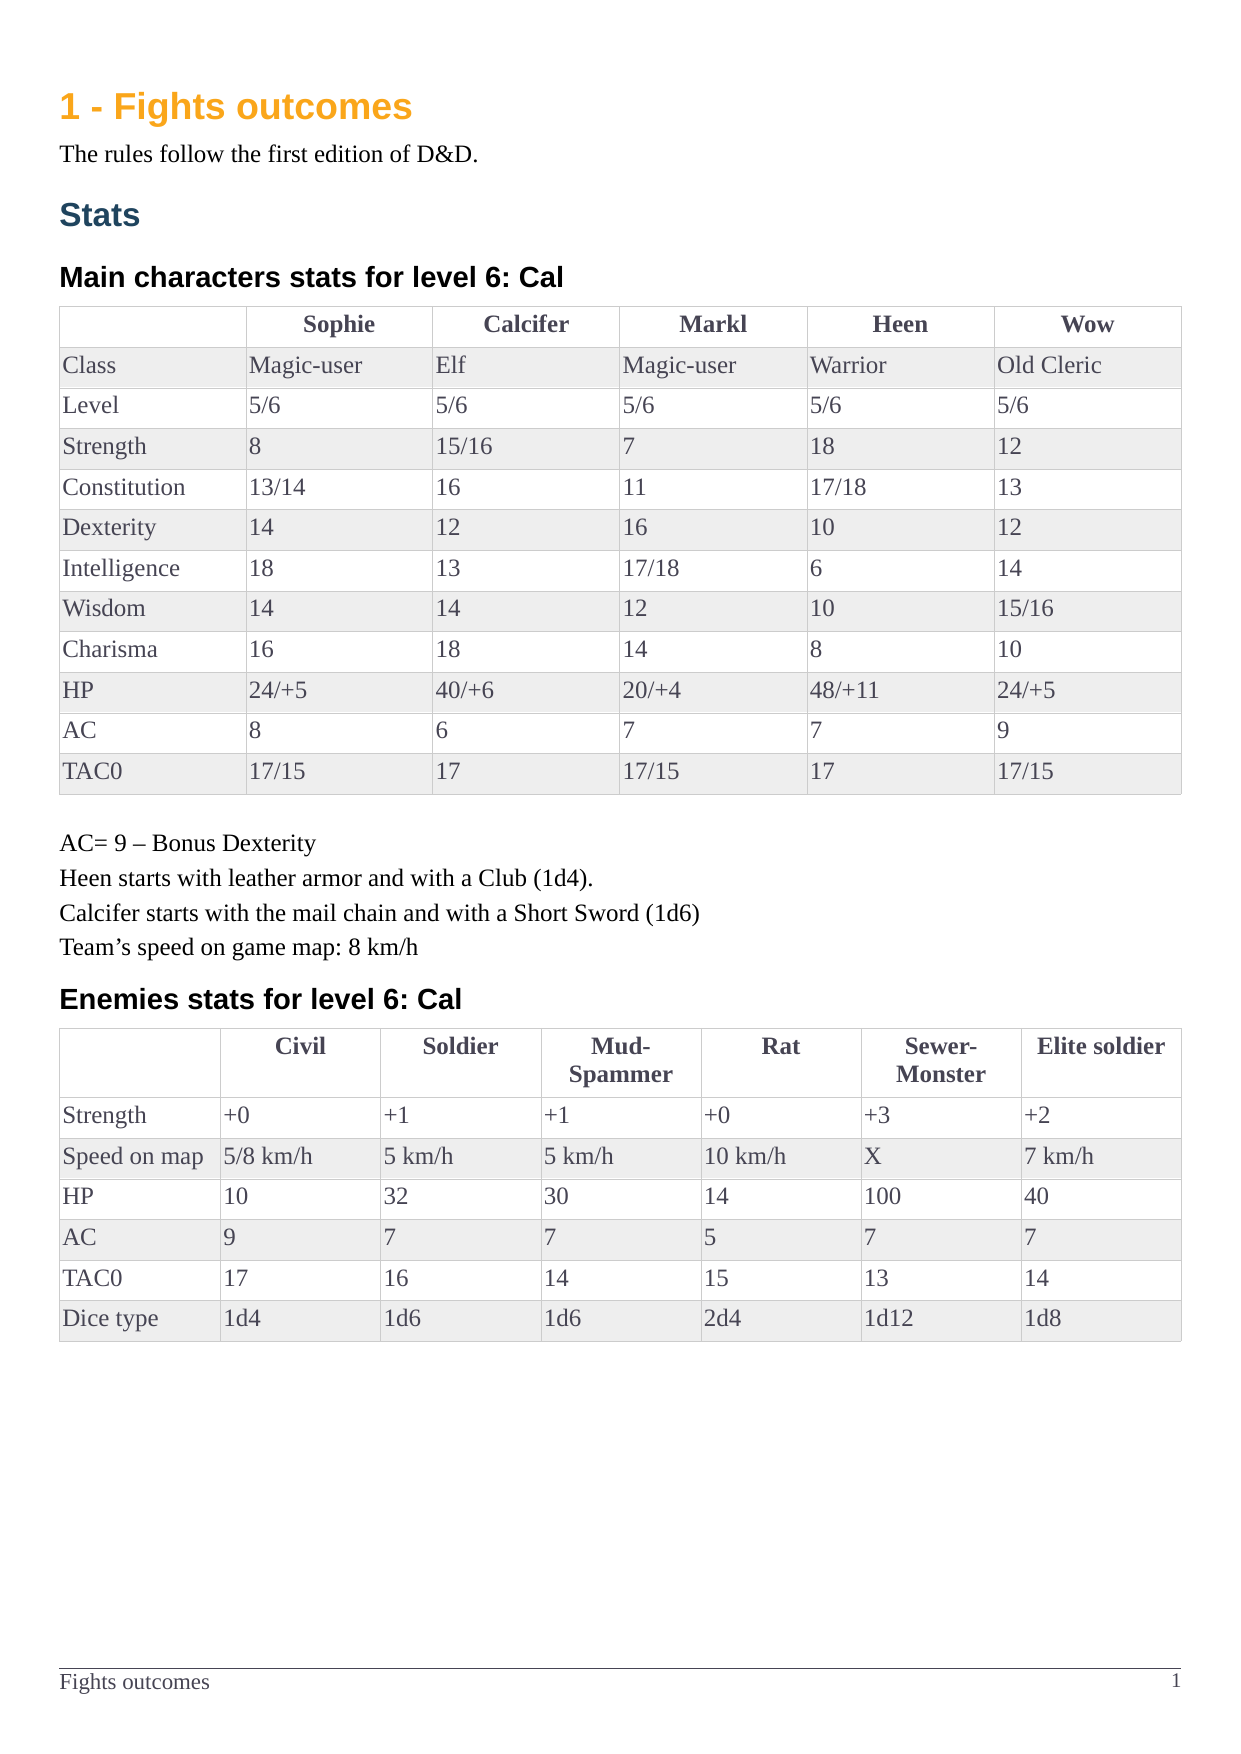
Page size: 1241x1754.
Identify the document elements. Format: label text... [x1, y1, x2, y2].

table_header Heen [808, 307, 994, 347]
table_cell Old Cleric [995, 348, 1181, 387]
table_cell Speed on map [60, 1139, 220, 1178]
table_cell 1d8 [1022, 1301, 1181, 1341]
table_cell 15/16 [995, 592, 1181, 631]
table_cell 16 [381, 1261, 541, 1300]
table_cell 18 [808, 429, 994, 469]
table_cell 5/6 [620, 389, 807, 428]
table_cell 10 [808, 510, 994, 550]
subtitle Stats [59, 195, 1181, 233]
table_cell 17 [808, 754, 994, 794]
table_cell 10 [995, 632, 1181, 672]
table_cell 16 [433, 470, 619, 509]
table_cell 14 [247, 592, 432, 631]
table_cell AC [60, 714, 246, 753]
table_cell 17/15 [247, 754, 432, 794]
table_cell +0 [702, 1098, 861, 1138]
table_cell 13 [433, 551, 619, 591]
table_cell 9 [221, 1220, 380, 1260]
table_cell 13 [995, 470, 1181, 509]
table_header Elite soldier [1022, 1029, 1181, 1097]
table_cell HP [60, 1180, 220, 1219]
table_cell 14 [995, 551, 1181, 591]
table_cell Magic-user [247, 348, 432, 387]
subtitle Main characters stats for level 6: Cal [59, 260, 1181, 294]
text Heen starts with leather armor and with a Club (1d4). [59, 863, 1181, 892]
table_header Sewer-Monster [862, 1029, 1021, 1097]
table_cell 40/+6 [433, 673, 619, 712]
table_cell 32 [381, 1180, 541, 1219]
table_cell 5/6 [808, 389, 994, 428]
table_cell 8 [808, 632, 994, 672]
table_cell 17 [433, 754, 619, 794]
table_cell AC [60, 1220, 220, 1260]
table_cell Strength [60, 1098, 220, 1138]
table_cell 10 [808, 592, 994, 631]
table_header [60, 1029, 220, 1097]
table_cell 12 [620, 592, 807, 631]
table_cell 14 [620, 632, 807, 672]
table_header Mud-Spammer [542, 1029, 701, 1097]
table_cell 13/14 [247, 470, 432, 509]
table_cell Level [60, 389, 246, 428]
table_cell 14 [702, 1180, 861, 1219]
table_cell 14 [542, 1261, 701, 1300]
table_cell 13 [862, 1261, 1021, 1300]
table_cell 7 [542, 1220, 701, 1260]
table_cell Charisma [60, 632, 246, 672]
table_cell 7 [381, 1220, 541, 1260]
text Calcifer starts with the mail chain and with a Short Sword (1d6) [59, 898, 1181, 927]
table_cell Wisdom [60, 592, 246, 631]
table_cell 1d12 [862, 1301, 1021, 1341]
table_header Markl [620, 307, 807, 347]
table_header [60, 307, 246, 347]
table_cell 9 [995, 714, 1181, 753]
table_cell 5/6 [247, 389, 432, 428]
table_cell Intelligence [60, 551, 246, 591]
table_header Soldier [381, 1029, 541, 1097]
table_cell 40 [1022, 1180, 1181, 1219]
table_cell 7 [1022, 1220, 1181, 1260]
text AC= 9 – Bonus Dexterity [59, 828, 1181, 857]
table_cell +2 [1022, 1098, 1181, 1138]
table_cell 1d4 [221, 1301, 380, 1341]
table_header Wow [995, 307, 1181, 347]
table_cell Constitution [60, 470, 246, 509]
table_cell 5 km/h [381, 1139, 541, 1178]
table_cell Warrior [808, 348, 994, 387]
table_cell TAC0 [60, 1261, 220, 1300]
table_cell 5/6 [995, 389, 1181, 428]
table_cell 6 [433, 714, 619, 753]
subtitle Enemies stats for level 6: Cal [59, 982, 1181, 1015]
table_cell 12 [995, 429, 1181, 469]
table_cell 11 [620, 470, 807, 509]
table_cell 5/8 km/h [221, 1139, 380, 1178]
table_cell 16 [620, 510, 807, 550]
table_cell 7 [808, 714, 994, 753]
table_cell 24/+5 [995, 673, 1181, 712]
table_cell 15 [702, 1261, 861, 1300]
table_header Calcifer [433, 307, 619, 347]
table_cell Class [60, 348, 246, 387]
table_cell 18 [433, 632, 619, 672]
table_cell 14 [1022, 1261, 1181, 1300]
table_cell 12 [433, 510, 619, 550]
table_cell 7 [862, 1220, 1021, 1260]
text Team’s speed on game map: 8 km/h [59, 932, 1181, 961]
table_cell 18 [247, 551, 432, 591]
table_cell Dexterity [60, 510, 246, 550]
table_cell 48/+11 [808, 673, 994, 712]
table_cell Elf [433, 348, 619, 387]
table_cell 5 [702, 1220, 861, 1260]
table_cell 5/6 [433, 389, 619, 428]
table_cell 30 [542, 1180, 701, 1219]
table_header Rat [702, 1029, 861, 1097]
table_cell 16 [247, 632, 432, 672]
table_cell 17/15 [620, 754, 807, 794]
table_cell Dice type [60, 1301, 220, 1341]
table_cell 2d4 [702, 1301, 861, 1341]
table_cell TAC0 [60, 754, 246, 794]
table_cell 17/18 [808, 470, 994, 509]
table_cell 7 km/h [1022, 1139, 1181, 1178]
table_cell 5 km/h [542, 1139, 701, 1178]
table_cell 17/15 [995, 754, 1181, 794]
subtitle Fights outcomes [59, 84, 1181, 127]
table_cell 1d6 [381, 1301, 541, 1341]
table_cell 14 [247, 510, 432, 550]
table_cell 100 [862, 1180, 1021, 1219]
table_header Civil [221, 1029, 380, 1097]
table_cell 14 [433, 592, 619, 631]
table_cell 17/18 [620, 551, 807, 591]
table_cell 8 [247, 714, 432, 753]
table_cell 8 [247, 429, 432, 469]
table_cell Strength [60, 429, 246, 469]
table_cell 1d6 [542, 1301, 701, 1341]
table_cell +1 [542, 1098, 701, 1138]
table_cell 15/16 [433, 429, 619, 469]
table_cell +0 [221, 1098, 380, 1138]
table_cell 7 [620, 714, 807, 753]
table_cell X [862, 1139, 1021, 1178]
table_cell 10 km/h [702, 1139, 861, 1178]
table_cell 24/+5 [247, 673, 432, 712]
table_cell 12 [995, 510, 1181, 550]
table_cell 7 [620, 429, 807, 469]
table_cell 10 [221, 1180, 380, 1219]
table_cell 20/+4 [620, 673, 807, 712]
table_cell 17 [221, 1261, 380, 1300]
table_cell +1 [381, 1098, 541, 1138]
table_cell 6 [808, 551, 994, 591]
table_cell HP [60, 673, 246, 712]
table_cell Magic-user [620, 348, 807, 387]
table_cell +3 [862, 1098, 1021, 1138]
table_header Sophie [247, 307, 432, 347]
text The rules follow the first edition of D&D. [59, 139, 1181, 168]
